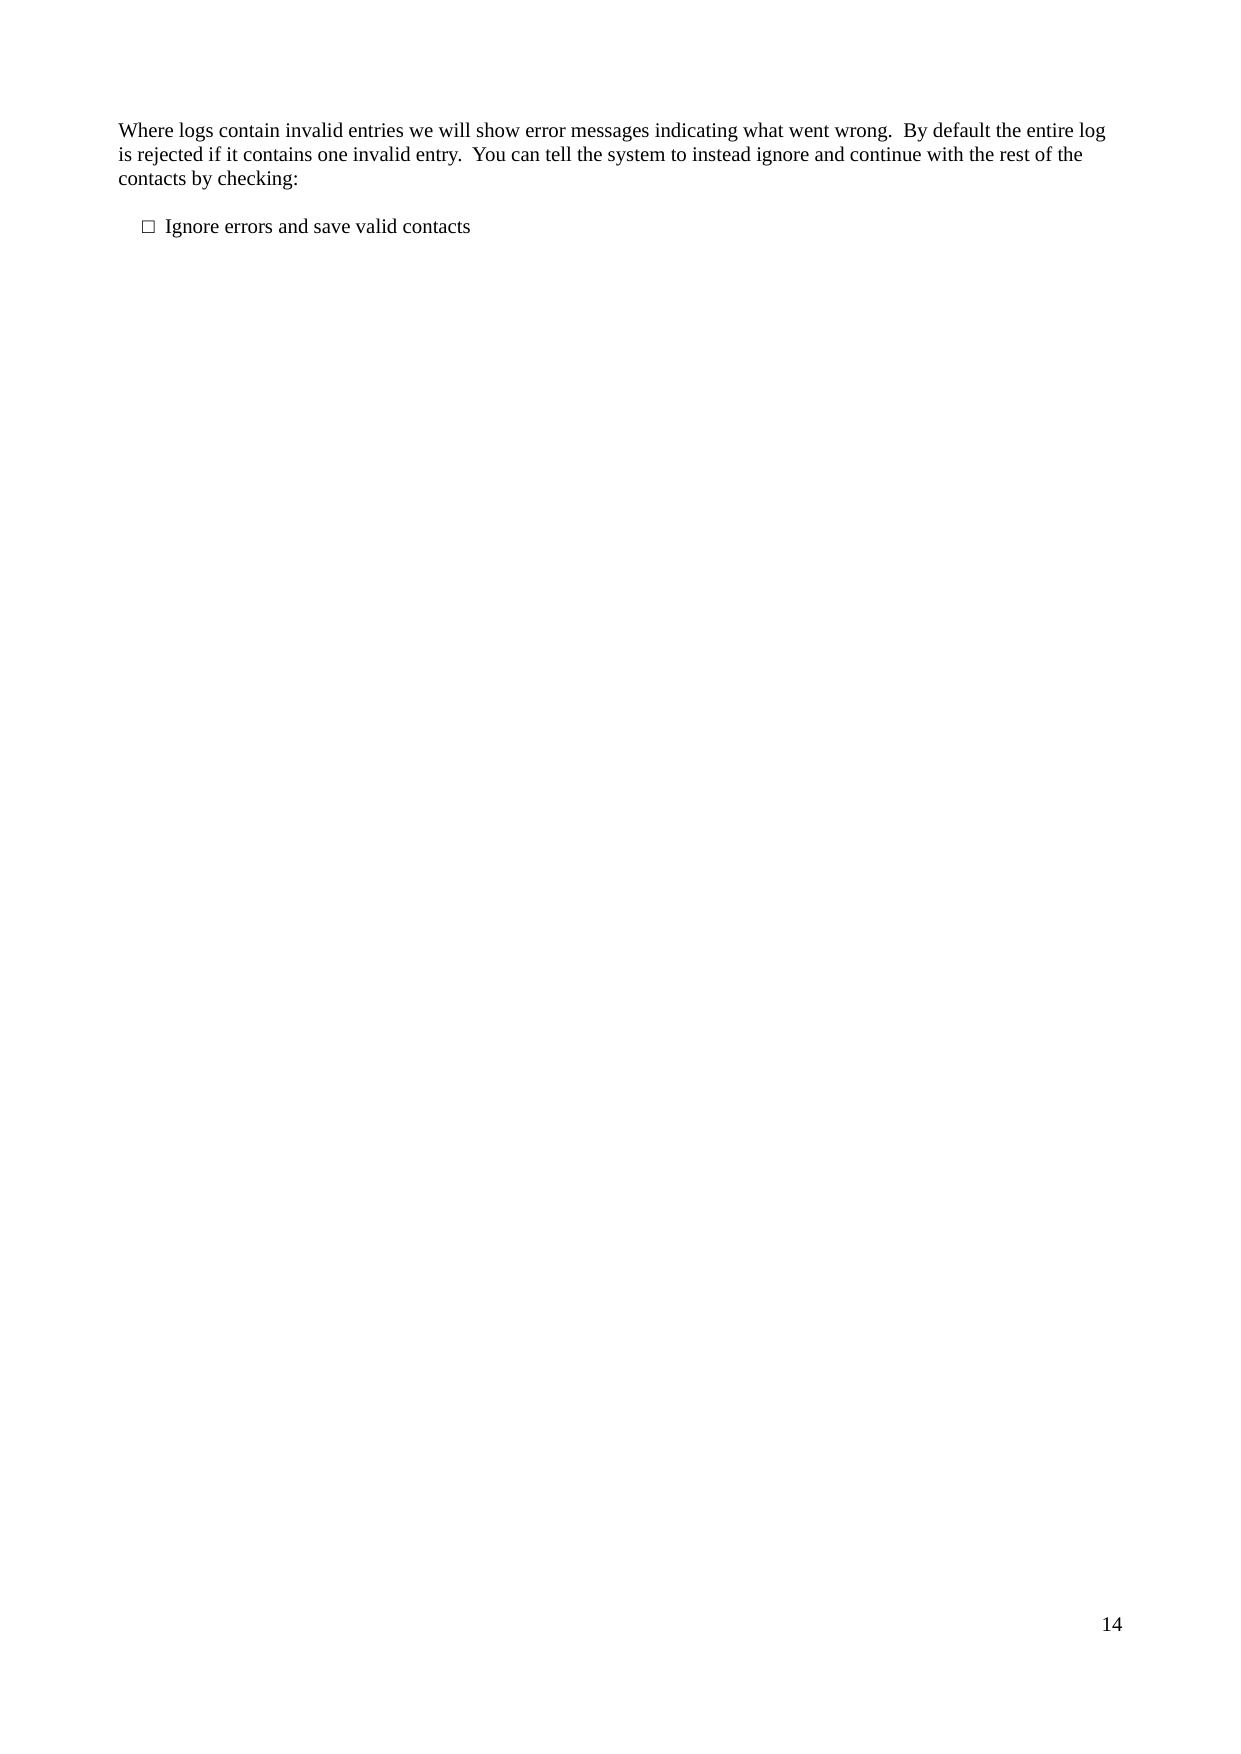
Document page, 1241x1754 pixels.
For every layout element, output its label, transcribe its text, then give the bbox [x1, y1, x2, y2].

text □ Ignore errors and save valid contacts [142, 214, 1122, 238]
text Where logs contain invalid entries we will show error messages indicating what went wrong. By default the entire log is rejected if it contains one invalid entry. You can tell the system to instead ignore and continue with the rest of the contacts by checking: [118, 118, 1122, 190]
